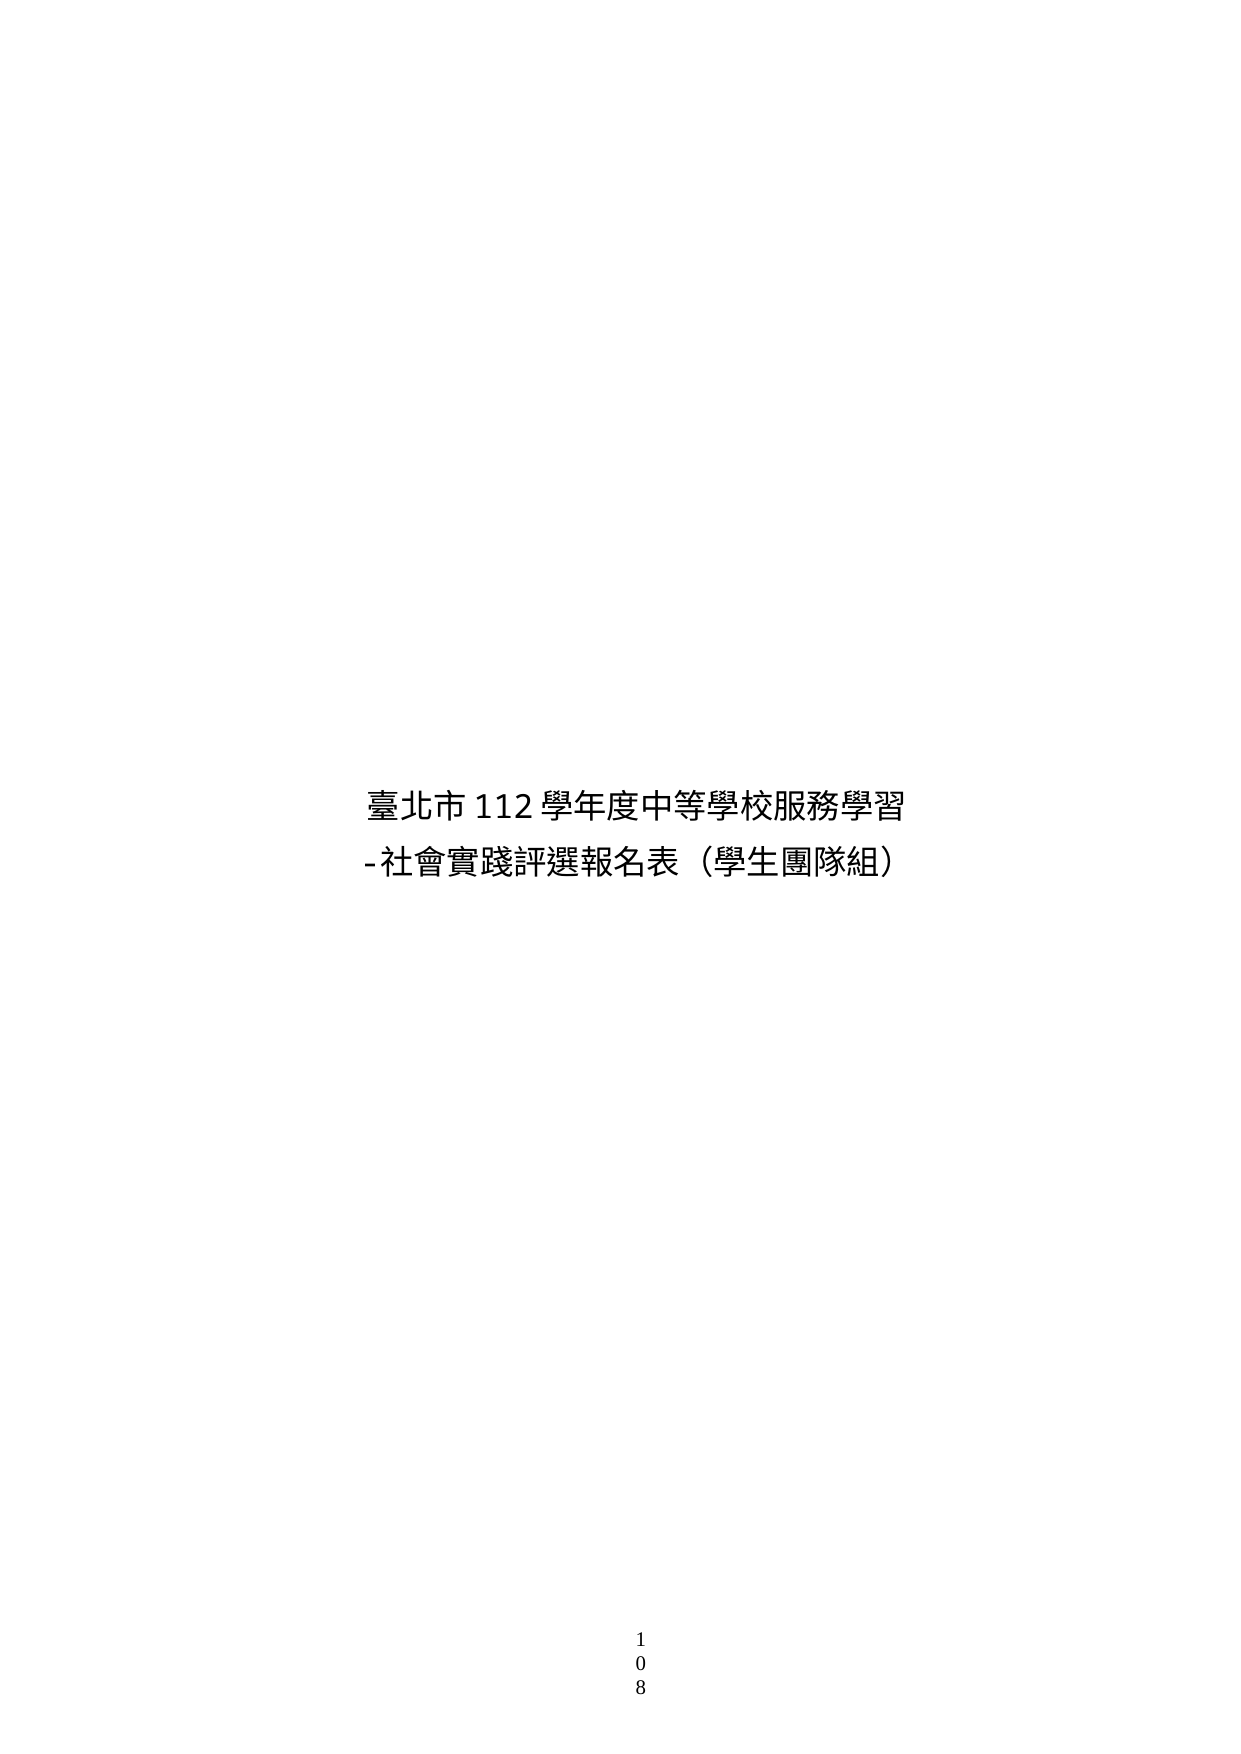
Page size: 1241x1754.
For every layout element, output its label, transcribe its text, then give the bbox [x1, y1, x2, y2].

subtitle 臺北市112學年度中等學校服務學習 [165, 788, 1107, 826]
subtitle -社會實踐評選報名表（學生團隊組） [165, 844, 1107, 882]
